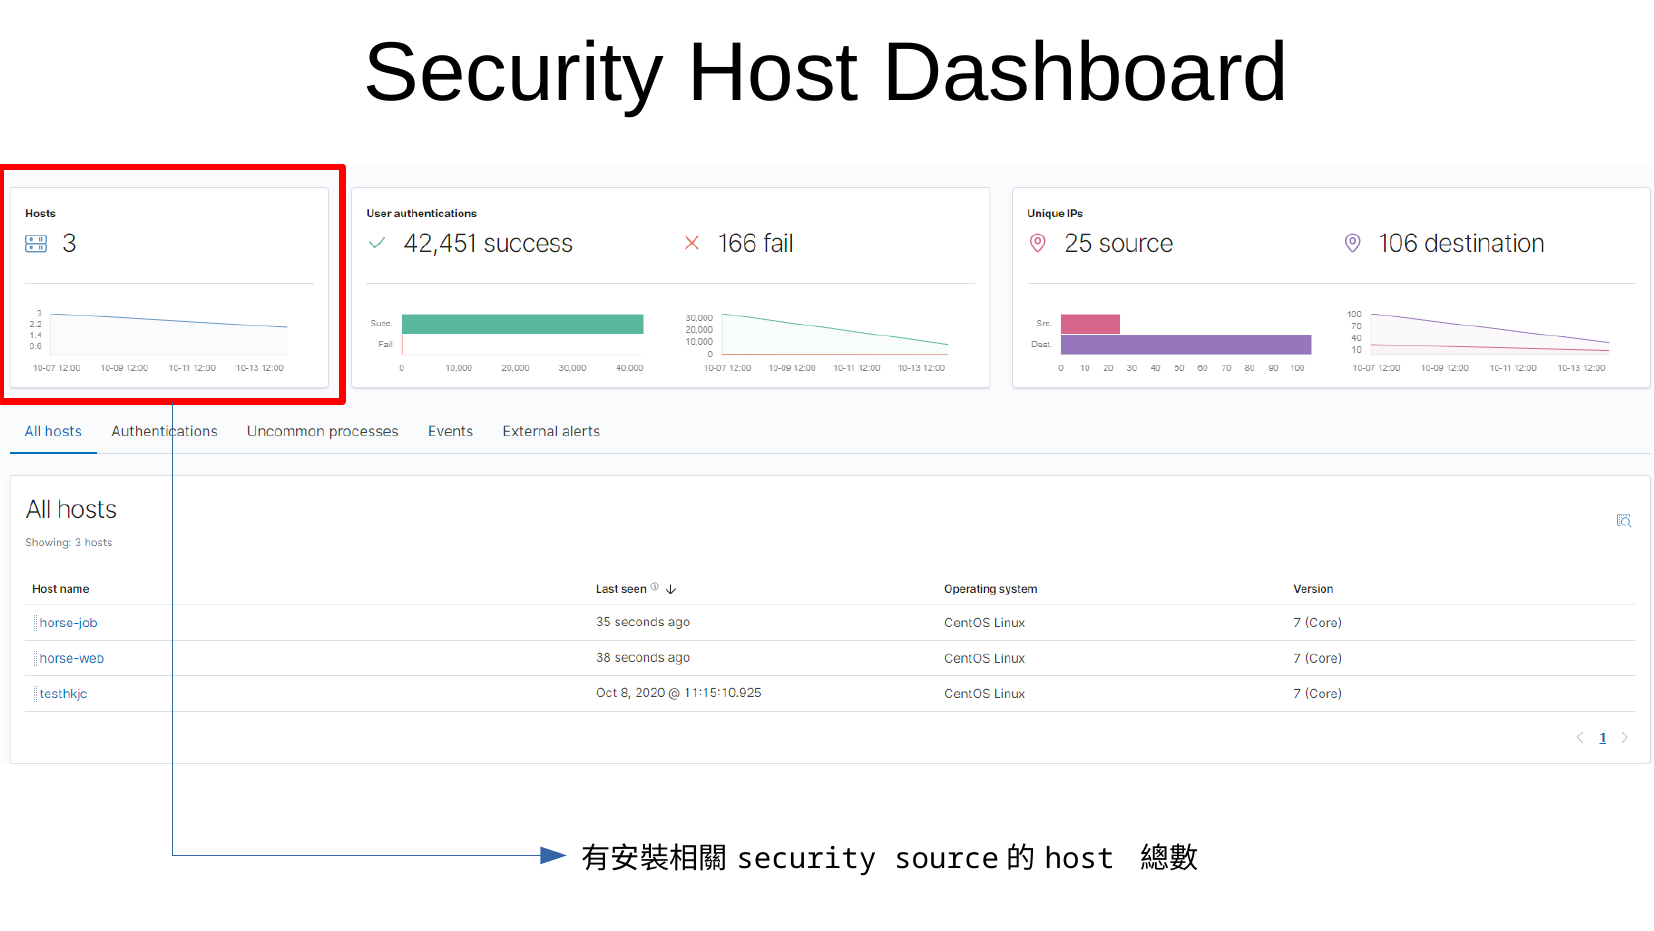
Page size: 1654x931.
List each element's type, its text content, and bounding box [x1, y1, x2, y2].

text_box 有安裝相關security source的host 總數 [566, 826, 1229, 877]
text_box Security Host Dashboard [47, 17, 1607, 148]
picture [4, 170, 339, 398]
picture [1, 405, 172, 764]
picture [173, 166, 1654, 764]
